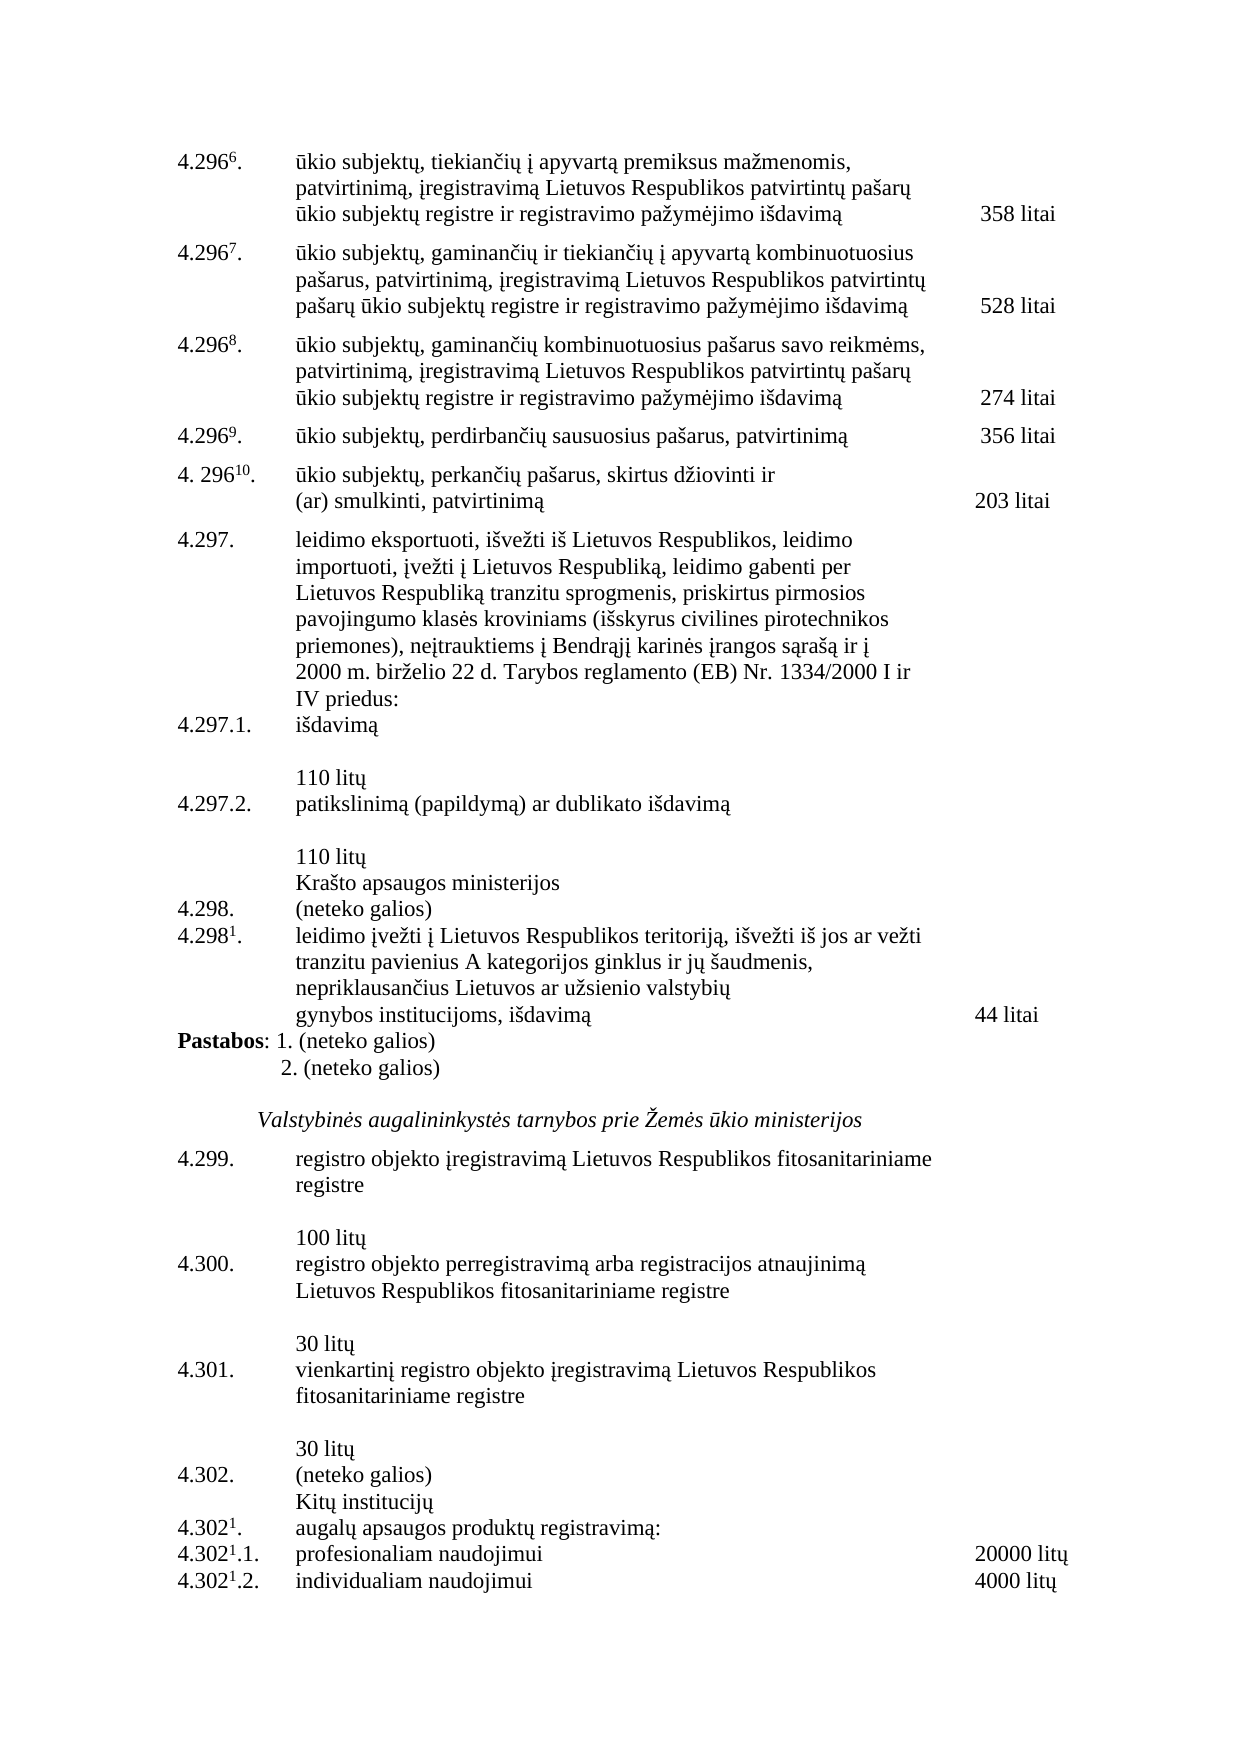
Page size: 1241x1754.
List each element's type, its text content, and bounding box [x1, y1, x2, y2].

text 4.2966. ūkio subjektų, tiekiančių į apyvartą premiksus mažmenomis, patvirtinimą, įregistravimą Lietuvos Respublikos patvirtintų pašarų ūkio subjektų registre ir registravimo pažymėjimo išdavimą 358 litai [177, 148, 1122, 227]
text 4.2967. ūkio subjektų, gaminančių ir tiekiančių į apyvartą kombinuotuosius pašarus, patvirtinimą, įregistravimą Lietuvos Respublikos patvirtintų pašarų ūkio subjektų registre ir registravimo pažymėjimo išdavimą 528 litai [177, 239, 1122, 318]
text 4.301. vienkartinį registro objekto įregistravimą Lietuvos Respublikos fitosanitariniame registre 30 litų [177, 1356, 945, 1461]
text 4.3021. augalų apsaugos produktų registravimą: [177, 1514, 1122, 1540]
text 4.298. (neteko galios) [177, 895, 945, 922]
text 4.302. (neteko galios) [177, 1461, 945, 1488]
text Pastabos: 1. (neteko galios) [177, 1027, 1122, 1053]
text 4.2968. ūkio subjektų, gaminančių kombinuotuosius pašarus savo reikmėms, patvirtinimą, įregistravimą Lietuvos Respublikos patvirtintų pašarų ūkio subjektų registre ir registravimo pažymėjimo išdavimą 274 litai [177, 331, 1122, 410]
text 4.297. leidimo eksportuoti, išvežti iš Lietuvos Respublikos, leidimo importuoti, įvežti į Lietuvos Respubliką, leidimo gabenti per Lietuvos Respubliką tranzitu sprogmenis, priskirtus pirmosios pavojingumo klasės kroviniams (išskyrus civilines pirotechnikos priemones), neįtrauktiems į Bendrąjį karinės įrangos sąrašą ir į 2000 m. birželio 22 d. Tarybos reglamento (EB) Nr. 1334/2000 I ir IV priedus: [177, 526, 924, 711]
text Kitų institucijų [177, 1488, 945, 1514]
text 2. (neteko galios) [177, 1053, 1122, 1080]
text 4.297.2. patikslinimą (papildymą) ar dublikato išdavimą 110 litų [177, 790, 945, 869]
text 4.3021.1. profesionaliam naudojimui 20000 litų [177, 1540, 1137, 1567]
text 4. 29610. ūkio subjektų, perkančių pašarus, skirtus džiovinti ir (ar) smulkinti, patvirtinimą 203 litai [177, 461, 1122, 514]
text 4.299. registro objekto įregistravimą Lietuvos Respublikos fitosanitariniame registre 100 litų [177, 1145, 945, 1251]
text 4.297.1. išdavimą 110 litų [177, 711, 924, 790]
text 4.3021.2. individualiam naudojimui 4000 litų [177, 1567, 1122, 1593]
text Valstybinės augalininkystės tarnybos prie Žemės ūkio ministerijos [177, 1106, 945, 1133]
text 4.2969. ūkio subjektų, perdirbančių sausuosius pašarus, patvirtinimą 356 litai [177, 422, 1122, 449]
text 4.2981. leidimo įvežti į Lietuvos Respublikos teritoriją, išvežti iš jos ar vežti tranzitu pavienius A kategorijos ginklus ir jų šaudmenis, nepriklausančius Lietuvos ar užsienio valstybių gynybos institucijoms, išdavimą 44 litai [177, 922, 1122, 1027]
text 4.300. registro objekto perregistravimą arba registracijos atnaujinimą Lietuvos Respublikos fitosanitariniame registre 30 litų [177, 1251, 945, 1356]
text Krašto apsaugos ministerijos [177, 869, 945, 895]
